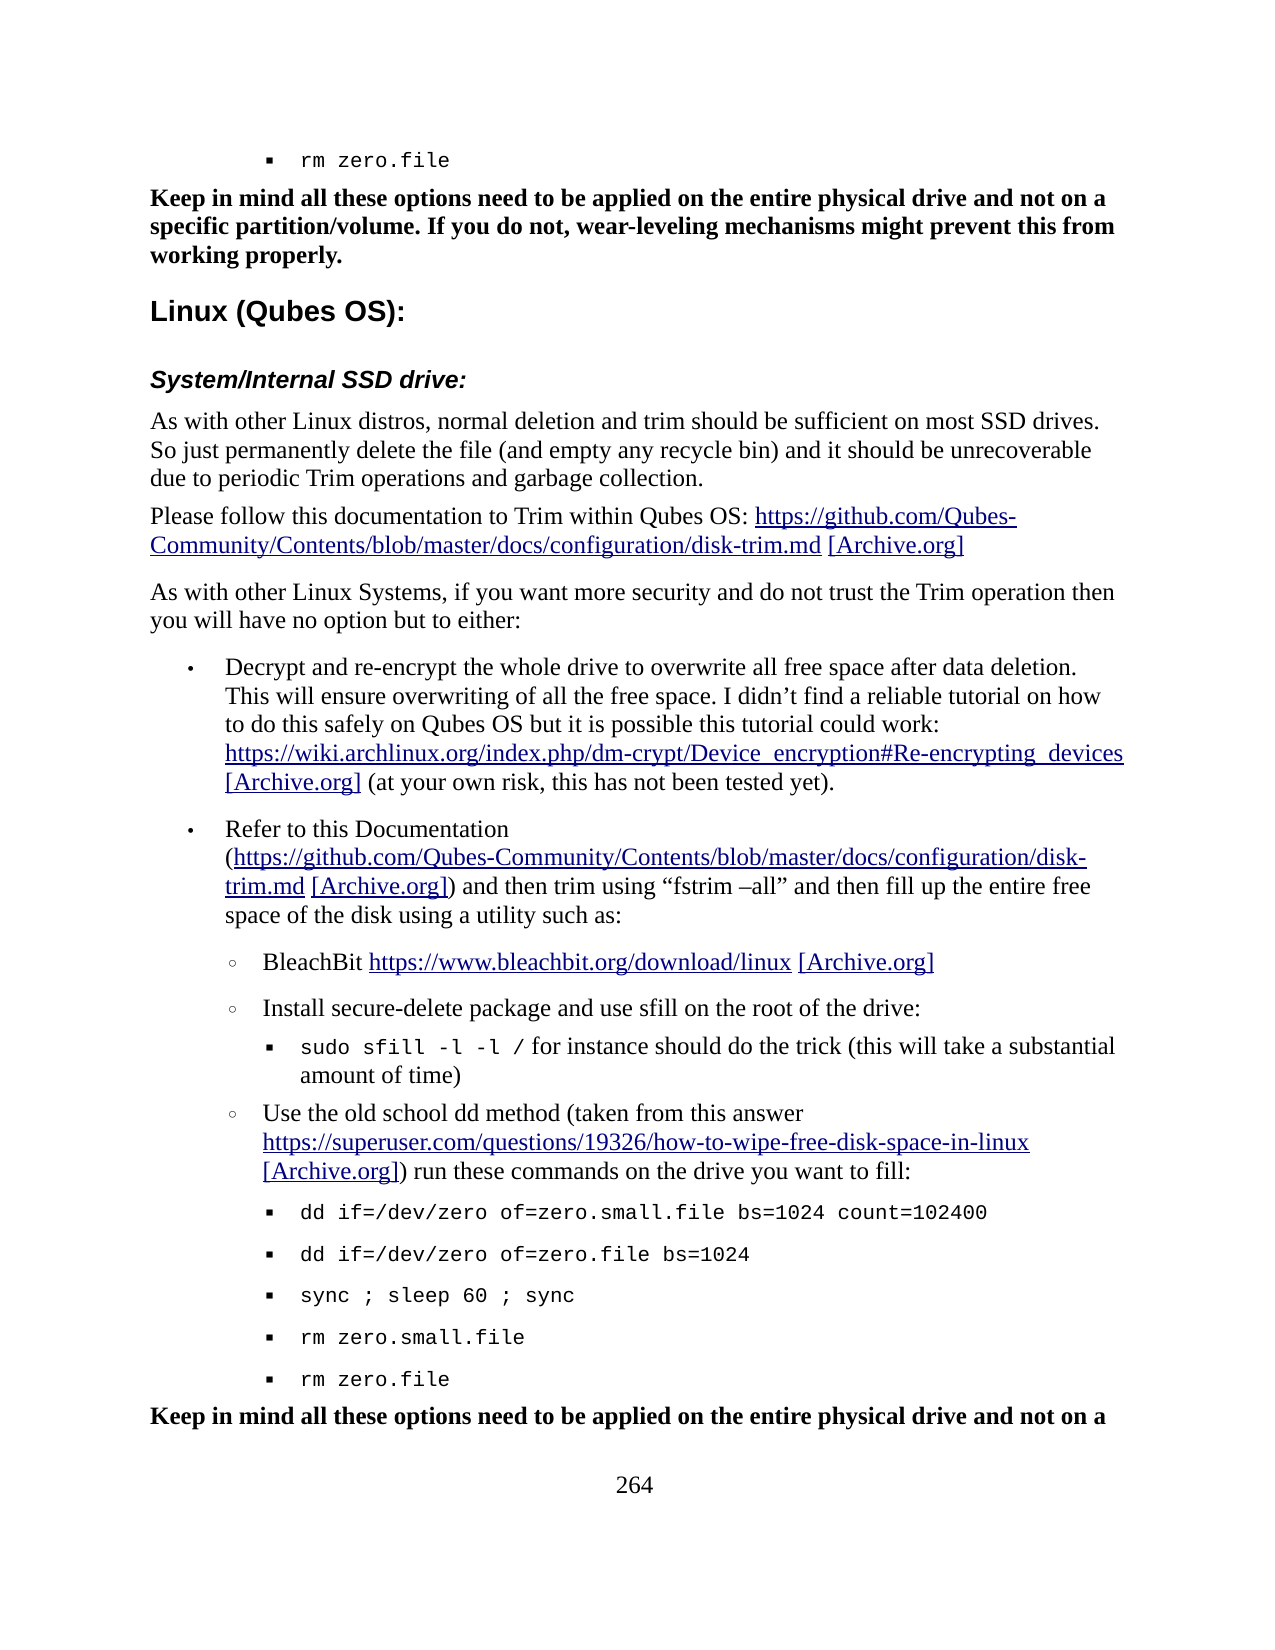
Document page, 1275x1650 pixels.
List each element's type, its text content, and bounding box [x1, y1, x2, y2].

text As with other Linux Systems, if you want more security and do not trust the Trim operation then you will have no option but to either: [150, 577, 1125, 634]
text Please follow this documentation to Trim within Qubes OS: https://github.com/Qubes-Community/Contents/blob/master/docs/configuration/disk-trim.md [Archive.org] [150, 501, 1125, 559]
list dd if=/dev/zero of=zero.small.file bs=1024 count=102400 [262, 1202, 1125, 1226]
text As with other Linux distros, normal deletion and trim should be sufficient on most SSD drives. So just permanently delete the file (and empty any recycle bin) and it should be unrecoverable due to periodic Trim operations and garbage collection. [150, 406, 1125, 492]
list Decrypt and re-encrypt the whole drive to overwrite all free space after data deletion. This will ensure overwriting of all the free space. I didn’t find a reliable tutorial on how to do this safely on Qubes OS but it is possible this tutorial could work: https://wiki.archlinux.org/index.php/dm-crypt/Device_encryption#Re-encrypting_devices [Archive.org] (at your own risk, this has not been tested yet). [187, 652, 1125, 796]
list BleachBit https://www.bleachbit.org/download/linux [Archive.org] [225, 947, 1125, 975]
list Use the old school dd method (taken from this answer https://superuser.com/questions/19326/how-to-wipe-free-disk-space-in-linux [Archive.org]) run these commands on the drive you want to fill: [225, 1098, 1125, 1184]
subtitle System/Internal SSD drive: [150, 365, 1125, 393]
subtitle Linux (Qubes OS): [150, 294, 1125, 327]
list sync ; sleep 60 ; sync [262, 1286, 1125, 1309]
text Keep in mind all these options need to be applied on the entire physical drive and not on a specific partition/volume. If you do not, wear-leveling mechanisms might prevent this from working properly. [150, 183, 1125, 269]
list sudo sfill -l -l / for instance should do the trick (this will take a substantial amount of time) [262, 1031, 1125, 1089]
list Install secure-delete package and use sfill on the root of the drive: [225, 993, 1125, 1022]
text Keep in mind all these options need to be applied on the entire physical drive and not on a [150, 1401, 1125, 1430]
list rm zero.file [262, 150, 1125, 174]
list rm zero.file [262, 1369, 1125, 1392]
list rm zero.small.file [262, 1327, 1125, 1351]
list dd if=/dev/zero of=zero.file bs=1024 [262, 1244, 1125, 1268]
list Refer to this Documentation (https://github.com/Qubes-Community/Contents/blob/master/docs/configuration/disk-trim.md [Archive.org]) and then trim using “fstrim –all” and then fill up the entire free space of the disk using a utility such as: [187, 814, 1125, 929]
